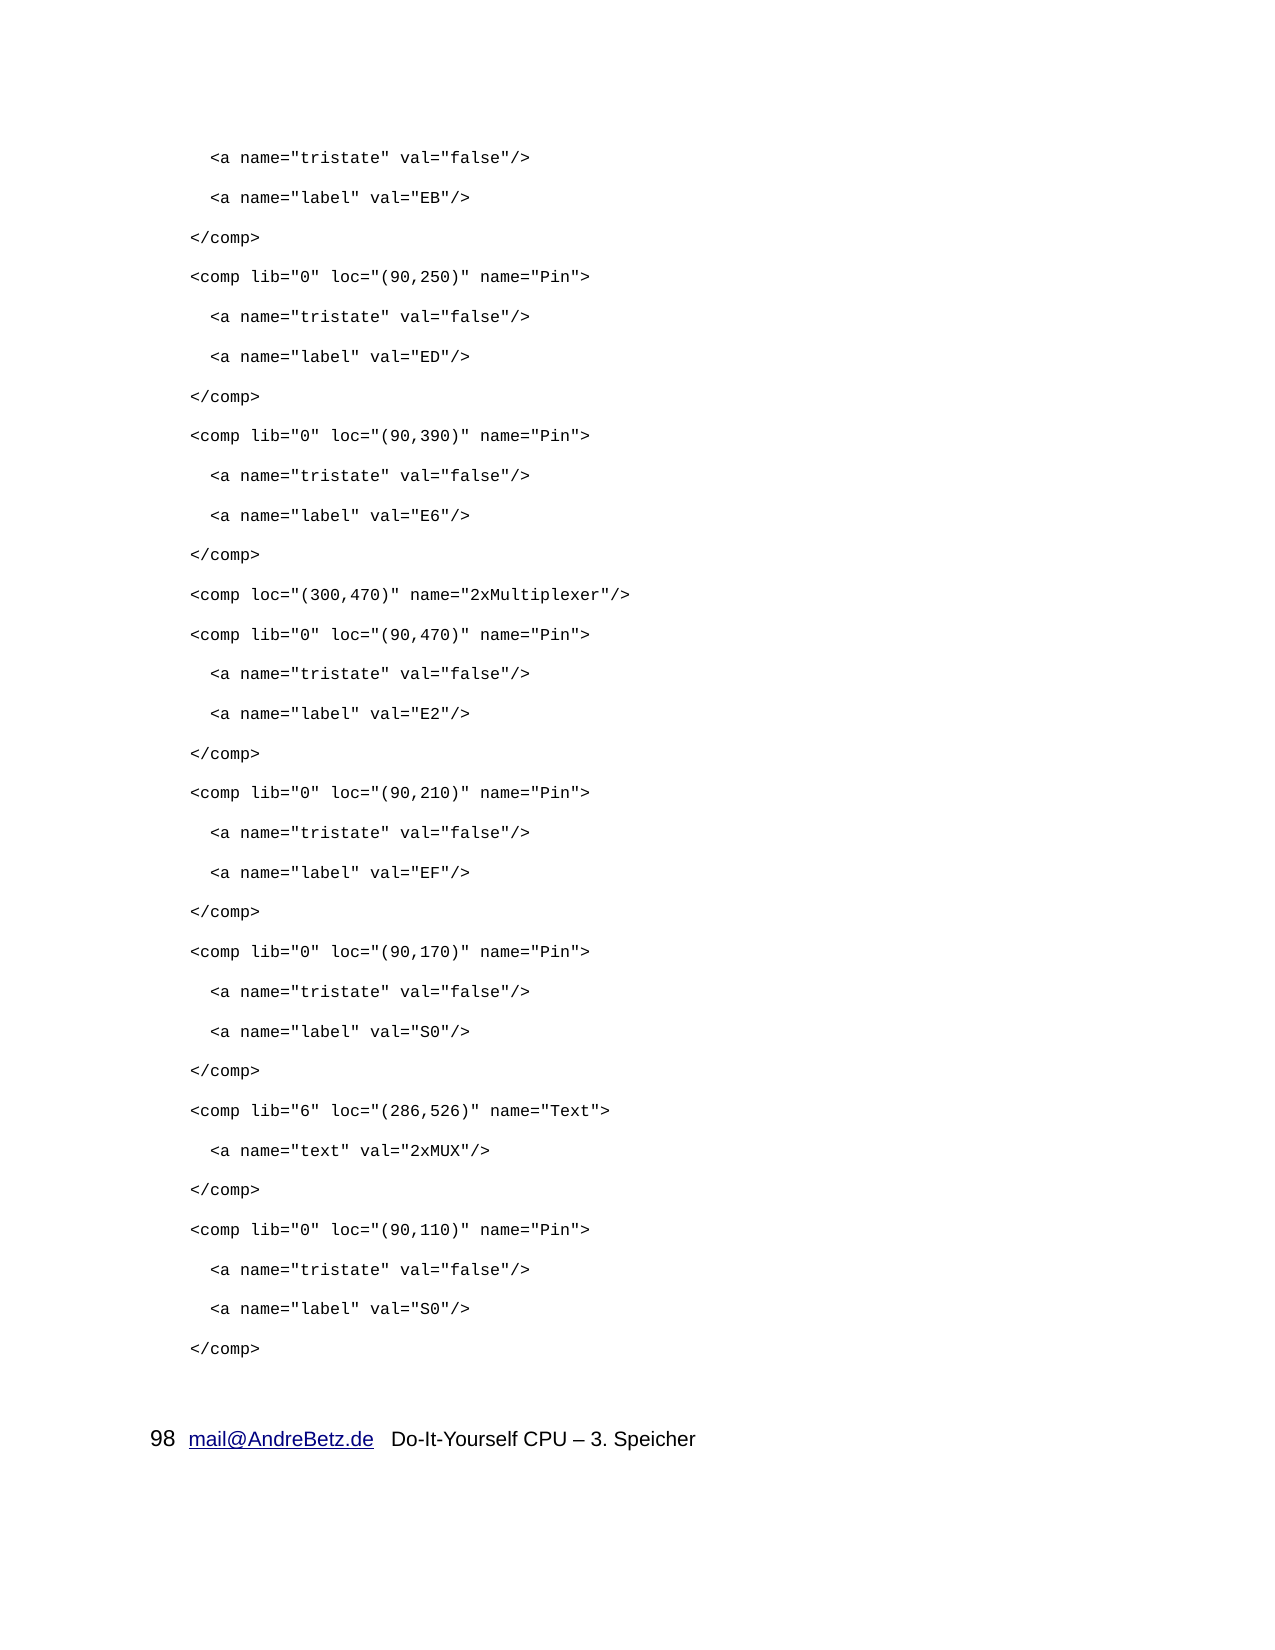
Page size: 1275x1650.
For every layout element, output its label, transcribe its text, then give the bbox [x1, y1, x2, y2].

text <a name="label" val="EF"/> [150, 864, 1125, 883]
text </comp> [150, 745, 1125, 764]
text <comp lib="0" loc="(90,470)" name="Pin"> [150, 626, 1125, 645]
text <a name="label" val="E2"/> [150, 706, 1125, 724]
text <a name="tristate" val="false"/> [150, 983, 1125, 1002]
text <comp lib="0" loc="(90,210)" name="Pin"> [150, 785, 1125, 804]
text <a name="label" val="S0"/> [150, 1301, 1125, 1320]
text </comp> [150, 388, 1125, 407]
text <comp lib="6" loc="(286,526)" name="Text"> [150, 1102, 1125, 1121]
text </comp> [150, 1063, 1125, 1082]
text <a name="tristate" val="false"/> [150, 825, 1125, 843]
text <a name="label" val="S0"/> [150, 1023, 1125, 1042]
text </comp> [150, 1341, 1125, 1359]
text <comp lib="0" loc="(90,170)" name="Pin"> [150, 944, 1125, 963]
text <a name="tristate" val="false"/> [150, 467, 1125, 486]
text <a name="text" val="2xMUX"/> [150, 1142, 1125, 1161]
text <comp lib="0" loc="(90,110)" name="Pin"> [150, 1222, 1125, 1240]
text <a name="label" val="ED"/> [150, 348, 1125, 367]
text <a name="tristate" val="false"/> [150, 309, 1125, 328]
text </comp> [150, 904, 1125, 923]
text <a name="tristate" val="false"/> [150, 150, 1125, 169]
text <comp lib="0" loc="(90,250)" name="Pin"> [150, 269, 1125, 288]
text </comp> [150, 229, 1125, 248]
text <a name="tristate" val="false"/> [150, 1261, 1125, 1280]
text <a name="label" val="EB"/> [150, 190, 1125, 208]
text </comp> [150, 547, 1125, 566]
text <a name="label" val="E6"/> [150, 507, 1125, 526]
text </comp> [150, 1182, 1125, 1201]
text <comp lib="0" loc="(90,390)" name="Pin"> [150, 428, 1125, 447]
text <comp loc="(300,470)" name="2xMultiplexer"/> [150, 587, 1125, 605]
text <a name="tristate" val="false"/> [150, 666, 1125, 685]
